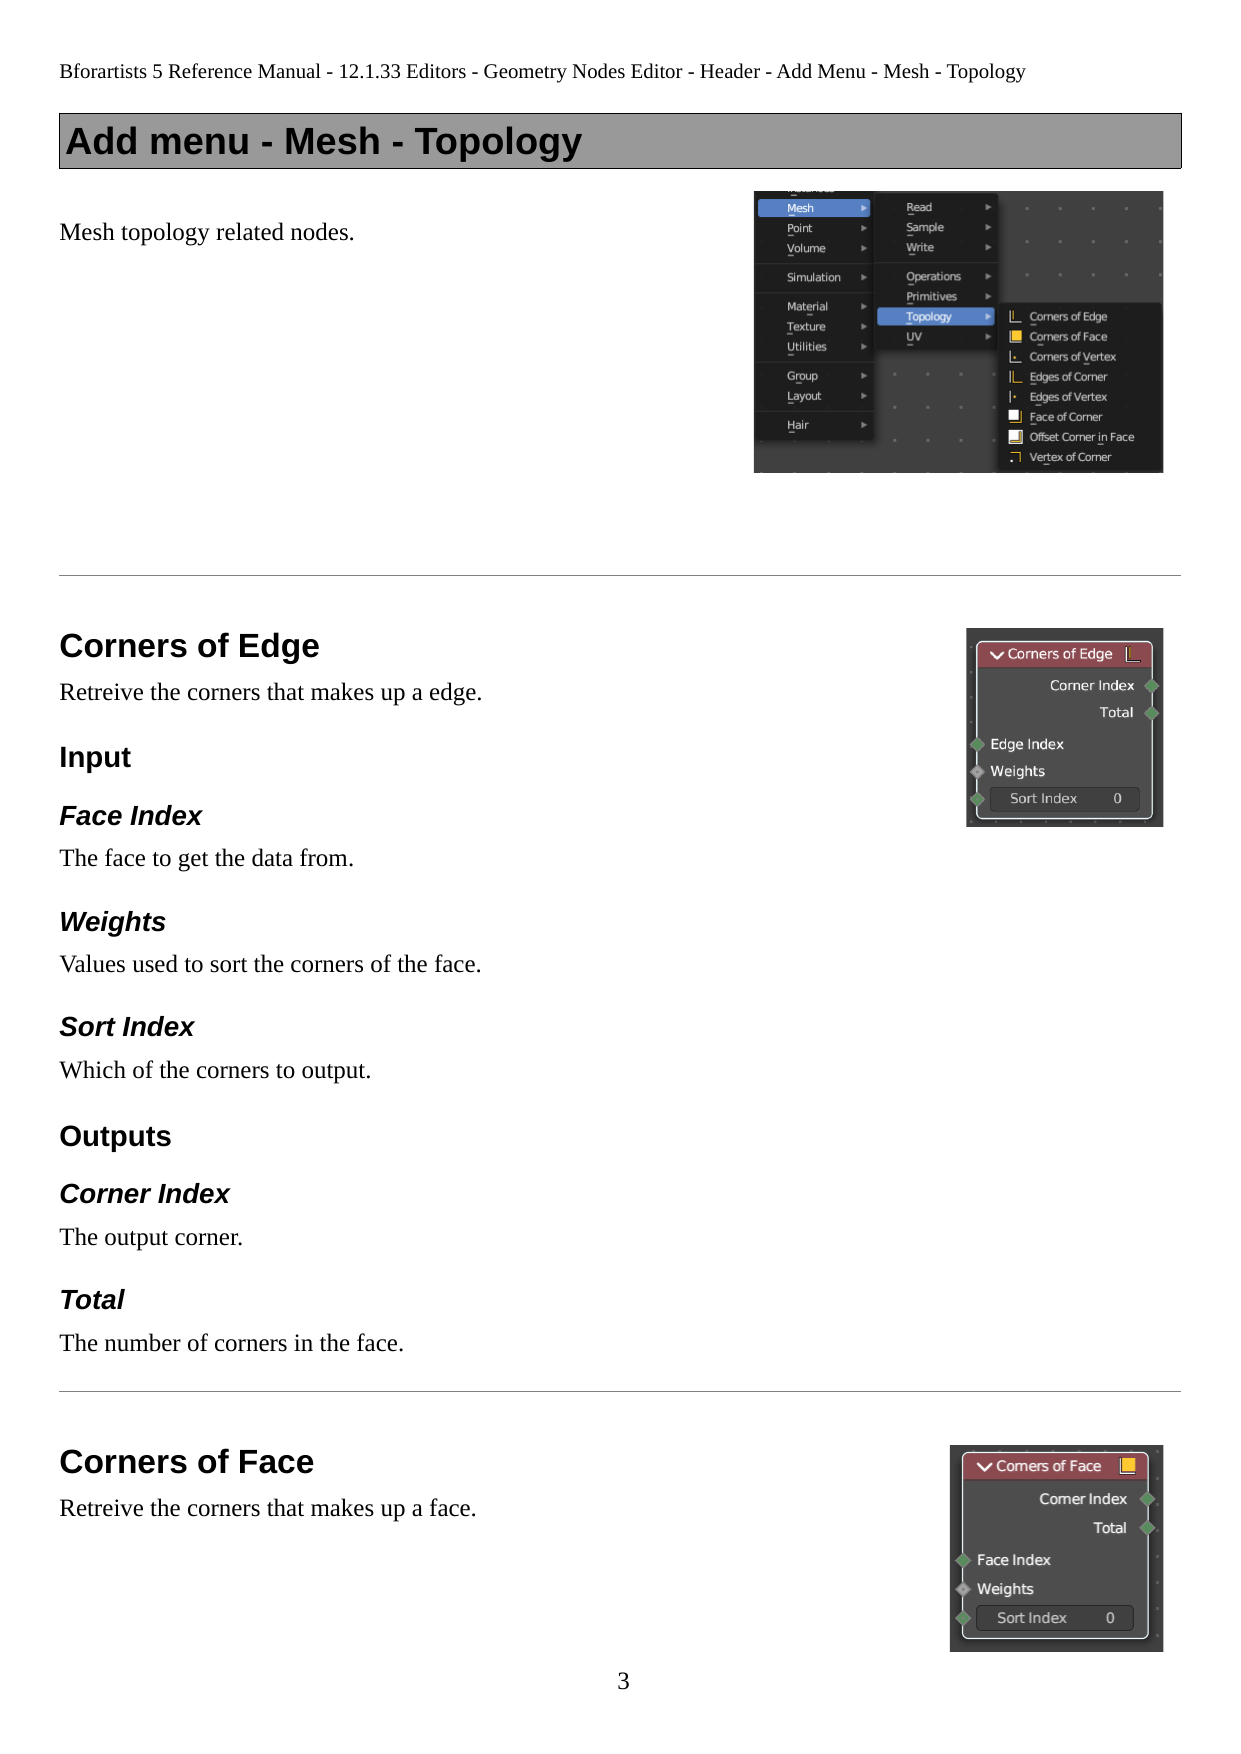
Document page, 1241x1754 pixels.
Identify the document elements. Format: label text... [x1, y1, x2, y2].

subtitle Weights [59, 905, 1181, 937]
subtitle Corner Index [59, 1178, 1181, 1209]
text Retreive the corners that makes up a face. [59, 1493, 949, 1522]
text Values used to sort the corners of the face. [59, 949, 1181, 978]
subtitle Input [59, 740, 966, 774]
text The output corner. [59, 1222, 1181, 1251]
text Retreive the corners that makes up a edge. [59, 677, 966, 705]
subtitle [1164, 740, 1181, 774]
picture [966, 628, 1164, 827]
subtitle Face Index [59, 799, 1181, 831]
table_header Add menu - Mesh - Topology [60, 114, 1181, 168]
text The number of corners in the face. [59, 1328, 1181, 1357]
picture [753, 191, 1164, 473]
text Which of the corners to output. [59, 1055, 1181, 1084]
subtitle Total [59, 1283, 1181, 1315]
picture [949, 1445, 1164, 1652]
text Mesh topology related nodes. [59, 217, 753, 246]
subtitle Outputs [59, 1119, 1181, 1153]
subtitle Corners of Edge [59, 625, 1181, 664]
subtitle Sort Index [59, 1011, 1181, 1043]
subtitle Corners of Face [59, 1442, 1181, 1481]
text The face to get the data from. [59, 843, 1181, 872]
